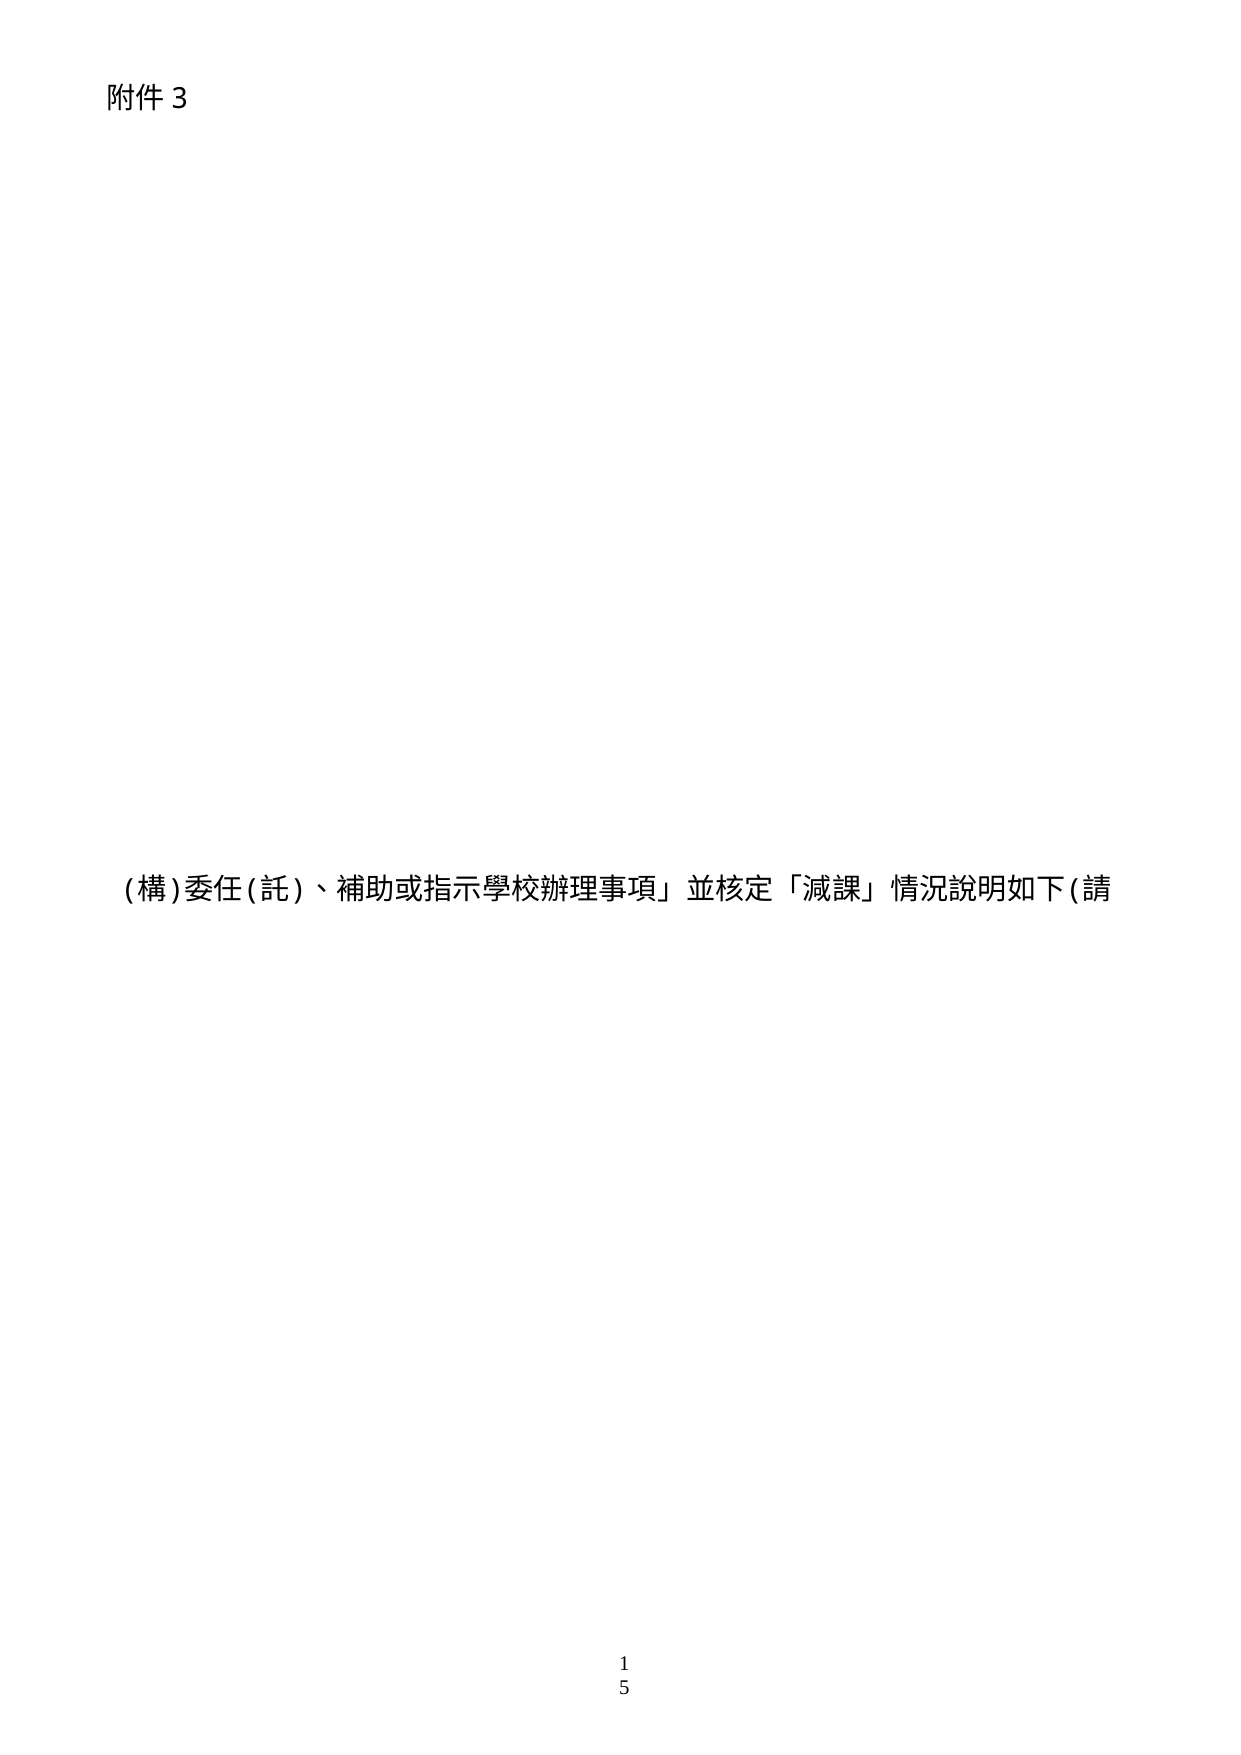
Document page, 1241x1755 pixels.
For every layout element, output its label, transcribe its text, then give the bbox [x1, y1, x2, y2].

text (構)委任(託)、補助或指示學校辦理事項」並核定「減課」情況說明如下(請 [120, 853, 1120, 911]
